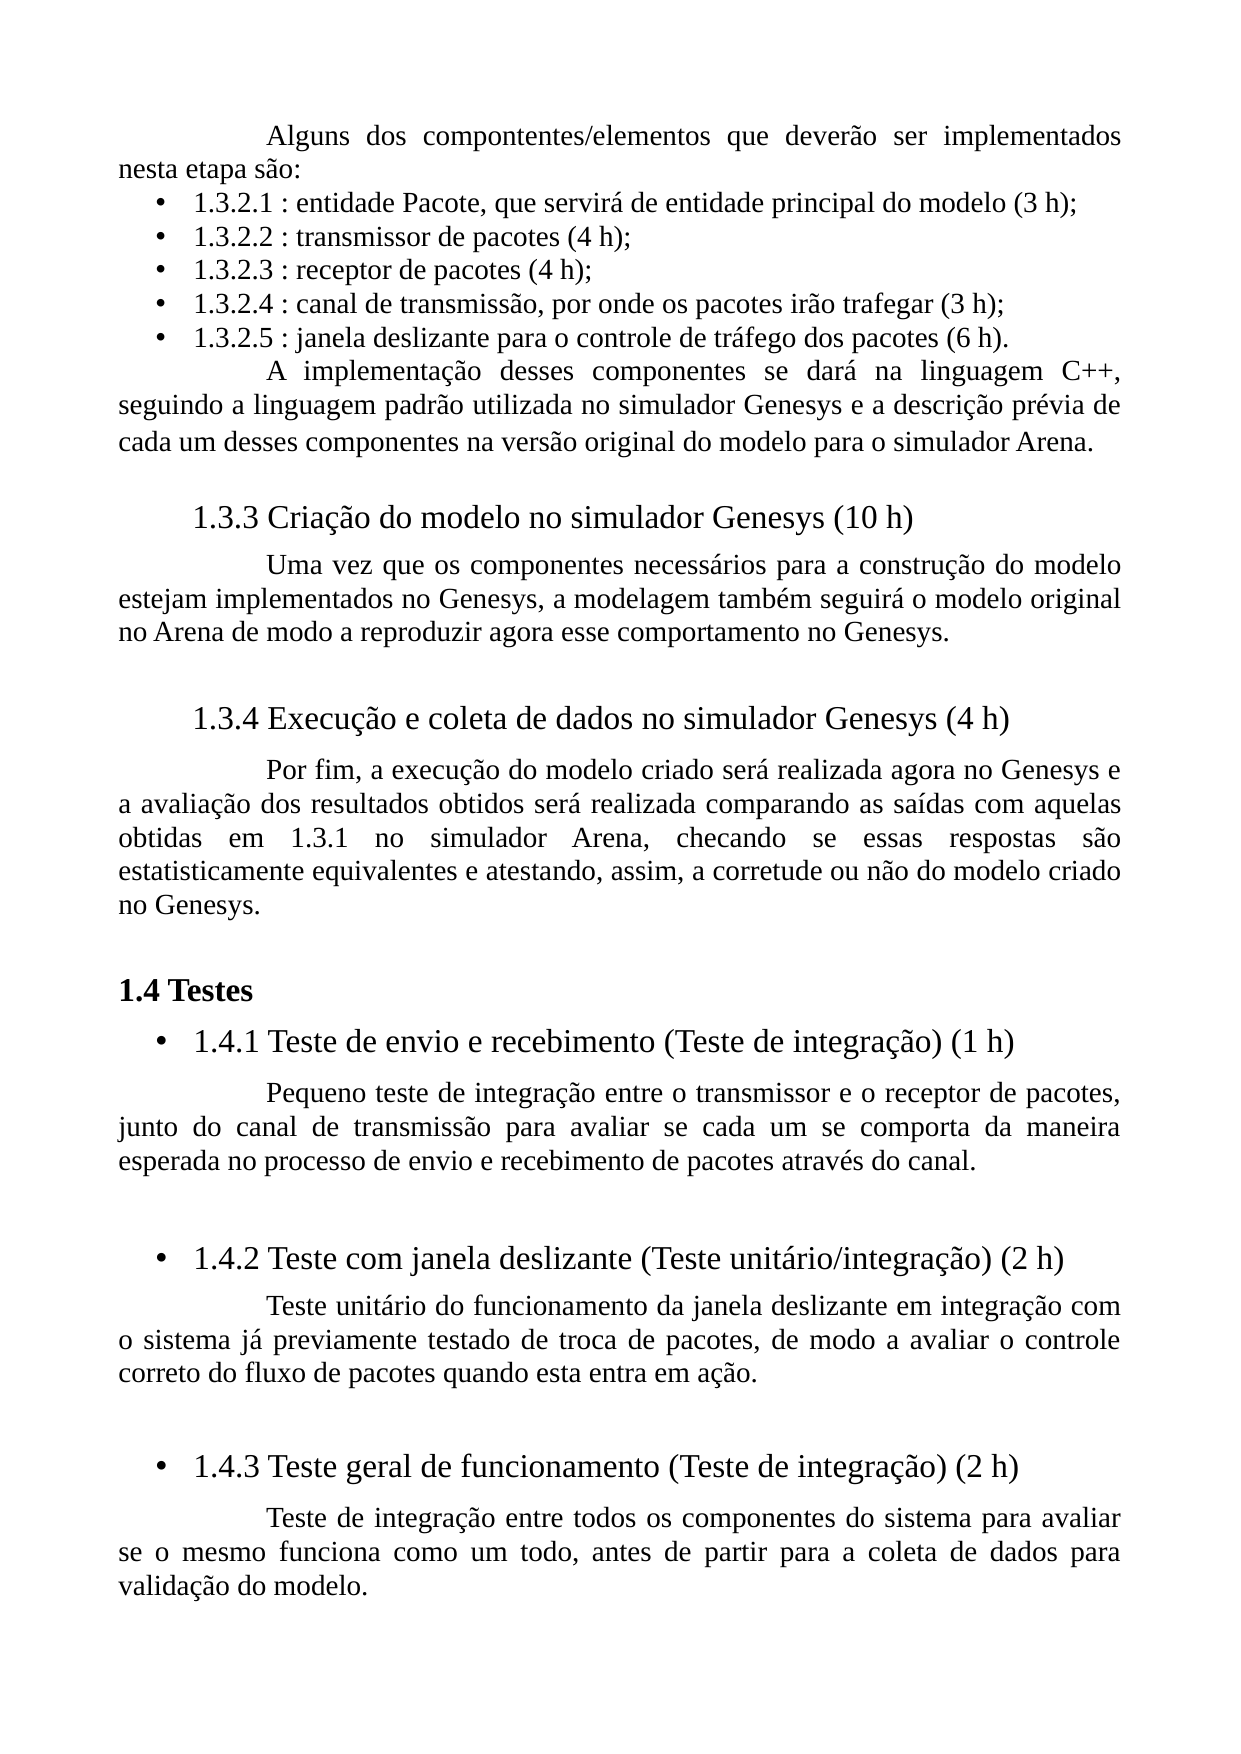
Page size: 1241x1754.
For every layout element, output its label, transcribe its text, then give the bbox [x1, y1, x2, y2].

text Teste unitário do funcionamento da janela deslizante em integração com o sistema já previamente testado de troca de pacotes, de modo a avaliar o controle correto do fluxo de pacotes quando esta entra em ação. [118, 1288, 1122, 1389]
list 1.3.2.2 : transmissor de pacotes (4 h); [156, 219, 1122, 252]
text Uma vez que os componentes necessários para a construção do modelo estejam implementados no Genesys, a modelagem também seguirá o modelo original no Arena de modo a reproduzir agora esse comportamento no Genesys. [118, 547, 1122, 648]
text 1.3.4 Execução e coleta de dados no simulador Genesys (4 h) [118, 698, 1122, 736]
text Alguns dos compontentes/elementos que deverão ser implementados nesta etapa são: [118, 118, 1122, 185]
text A implementação desses componentes se dará na linguagem C++, seguindo a linguagem padrão utilizada no simulador Genesys e a descrição prévia de cada um desses componentes na versão original do modelo para o simulador Arena. [118, 353, 1122, 459]
text Por fim, a execução do modelo criado será realizada agora no Genesys e a avaliação dos resultados obtidos será realizada comparando as saídas com aquelas obtidas em 1.3.1 no simulador Arena, checando se essas respostas são estatisticamente equivalentes e atestando, assim, a corretude ou não do modelo criado no Genesys. [118, 748, 1122, 921]
list 1.3.2.1 : entidade Pacote, que servirá de entidade principal do modelo (3 h); [156, 185, 1122, 219]
list 1.3.2.5 : janela deslizante para o controle de tráfego dos pacotes (6 h). [156, 320, 1122, 353]
text Pequeno teste de integração entre o transmissor e o receptor de pacotes, junto do canal de transmissão para avaliar se cada um se comporta da maneira esperada no processo de envio e recebimento de pacotes através do canal. [118, 1071, 1122, 1176]
list 1.4.2 Teste com janela deslizante (Teste unitário/integração) (2 h) [156, 1238, 1122, 1277]
list 1.4.1 Teste de envio e recebimento (Teste de integração) (1 h) [156, 1021, 1122, 1059]
list 1.3.2.4 : canal de transmissão, por onde os pacotes irão trafegar (3 h); [156, 286, 1122, 320]
text Teste de integração entre todos os componentes do sistema para avaliar se o mesmo funciona como um todo, antes de partir para a coleta de dados para validação do modelo. [118, 1496, 1122, 1602]
text 1.3.3 Criação do modelo no simulador Genesys (10 h) [118, 497, 1122, 536]
list 1.4.3 Teste geral de funcionamento (Teste de integração) (2 h) [156, 1446, 1122, 1484]
list 1.3.2.3 : receptor de pacotes (4 h); [156, 252, 1122, 286]
text 1.4 Testes [118, 971, 1122, 1009]
